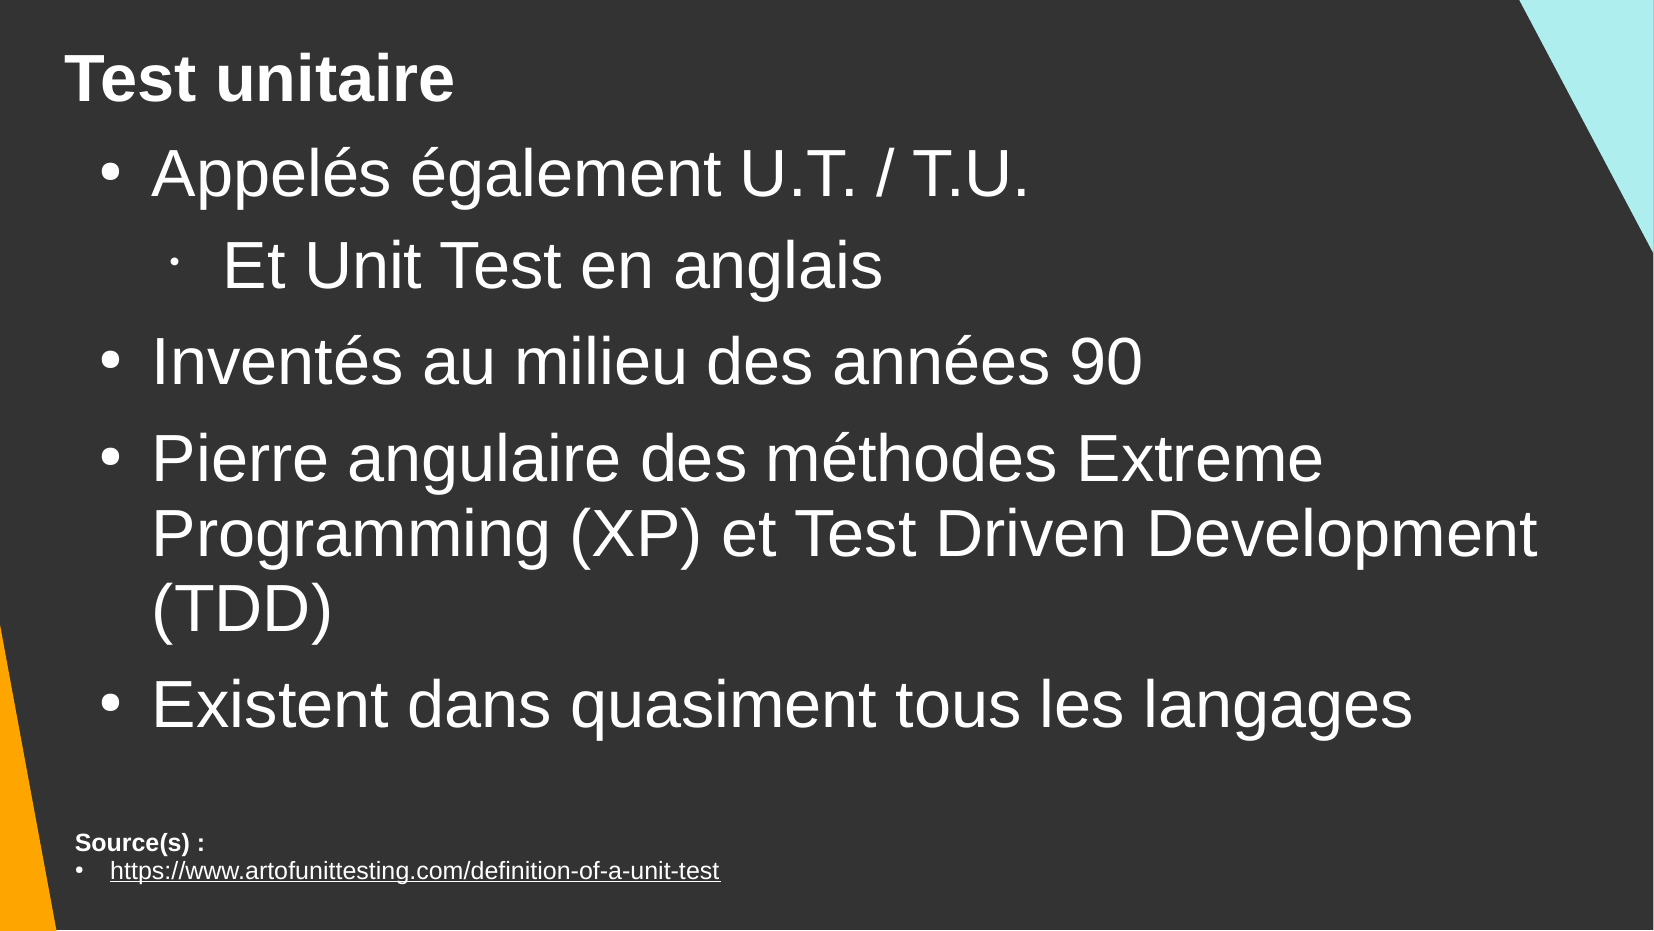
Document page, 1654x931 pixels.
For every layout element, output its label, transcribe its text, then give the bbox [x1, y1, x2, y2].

text_box [0, 624, 57, 931]
text_box Source(s) : https://www.artofunittesting.com/definition-of-a-unit-test [60, 821, 1546, 906]
title Test unitaire [64, 40, 1635, 116]
text_box [1519, 0, 1654, 255]
list Appelés également U.T. / T.U. Et Unit Test en anglais Inventés au milieu des années 90 Pierre angulaire des méthodes Extreme Programming (XP) et Test Driven Development (TDD) Existent dans quasiment tous les langages [80, 135, 1620, 745]
